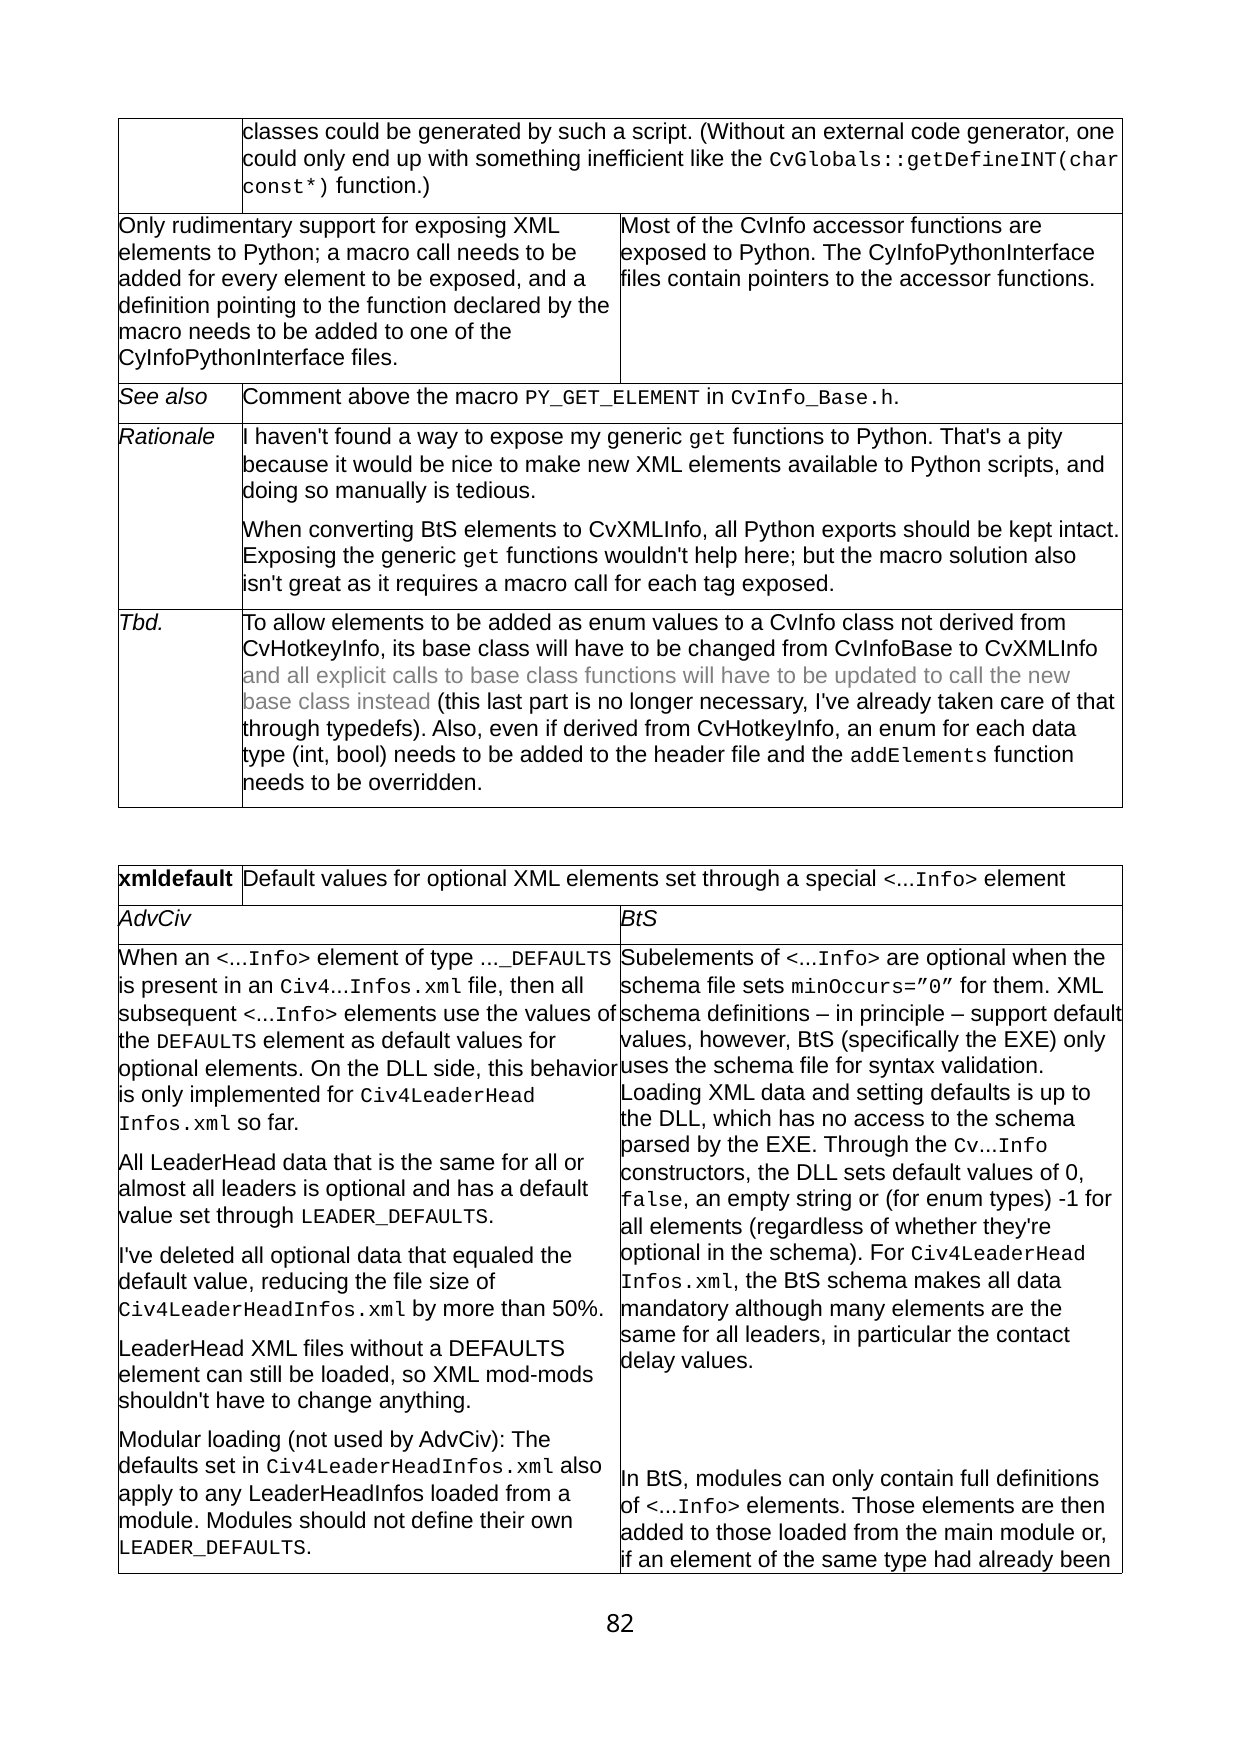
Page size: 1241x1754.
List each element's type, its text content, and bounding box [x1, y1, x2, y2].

table_cell [119, 119, 242, 212]
table_cell Most of the CvInfo accessor functions are exposed to Python. The CyInfoPythonInterface files contain pointers to the accessor functions. [621, 214, 1122, 383]
table_cell To allow elements to be added as enum values to a CvInfo class not derived from CvHotkeyInfo, its base class will have to be changed from CvInfoBase to CvXMLInfo and all explicit calls to base class functions will have to be updated to call the new base class instead (this last part is no longer necessary, I've already taken care of that through typedefs). Also, even if derived from CvHotkeyInfo, an enum for each data type (int, bool) needs to be added to the header file and the addElements function needs to be overridden. [243, 610, 1122, 807]
table_header xmldefault [119, 866, 242, 905]
table_cell Comment above the macro PY_GET_ELEMENT in CvInfo_Base.h. [243, 384, 1122, 423]
table_cell Tbd. [119, 610, 242, 807]
table_cell AdvCiv [119, 906, 620, 944]
table_cell Subelements of <...Info> are optional when the schema file sets minOccurs=”0” for them. XML schema definitions – in principle – support default values, however, BtS (specifically the EXE) only uses the schema file for syntax validation. Loading XML data and setting defaults is up to the DLL, which has no access to the schema parsed by the EXE. Through the Cv...Info constructors, the DLL sets default values of 0, false, an empty string or (for enum types) -1 for all elements (regardless of whether they're optional in the schema). For Civ4LeaderHead Infos.xml, the BtS schema makes all data mandatory although many elements are the same for all leaders, in particular the contact delay values. In BtS, modules can only contain full definitions of <...Info> elements. Those elements are then added to those loaded from the main module or, if an element of the same type had already been [621, 945, 1122, 1573]
table_cell BtS [621, 906, 1122, 944]
table_header Default values for optional XML elements set through a special <...Info> element [243, 866, 1122, 905]
table_cell classes could be generated by such a script. (Without an external code generator, one could only end up with something inefficient like the CvGlobals::getDefineINT(char const*) function.) [243, 119, 1122, 212]
table_cell When an <...Info> element of type ..._DEFAULTS is present in an Civ4...Infos.xml file, then all subsequent <...Info> elements use the values of the DEFAULTS element as default values for optional elements. On the DLL side, this behavior is only implemented for Civ4LeaderHead Infos.xml so far. All LeaderHead data that is the same for all or almost all leaders is optional and has a default value set through LEADER_DEFAULTS. I've deleted all optional data that equaled the default value, reducing the file size of Civ4LeaderHeadInfos.xml by more than 50%. LeaderHead XML files without a DEFAULTS element can still be loaded, so XML mod-mods shouldn't have to change anything. Modular loading (not used by AdvCiv): The defaults set in Civ4LeaderHeadInfos.xml also apply to any LeaderHeadInfos loaded from a module. Modules should not define their own LEADER_DEFAULTS. [119, 945, 620, 1573]
table_cell I haven't found a way to expose my generic get functions to Python. That's a pity because it would be nice to make new XML elements available to Python scripts, and doing so manually is tedious. When converting BtS elements to CvXMLInfo, all Python exports should be kept intact. Exposing the generic get functions wouldn't help here; but the macro solution also isn't great as it requires a macro call for each tag exposed. [243, 424, 1122, 609]
table_cell See also [119, 384, 242, 423]
table_cell Rationale [119, 424, 242, 609]
table_cell Only rudimentary support for exposing XML elements to Python; a macro call needs to be added for every element to be exposed, and a definition pointing to the function declared by the macro needs to be added to one of the CyInfoPythonInterface files. [119, 214, 620, 383]
